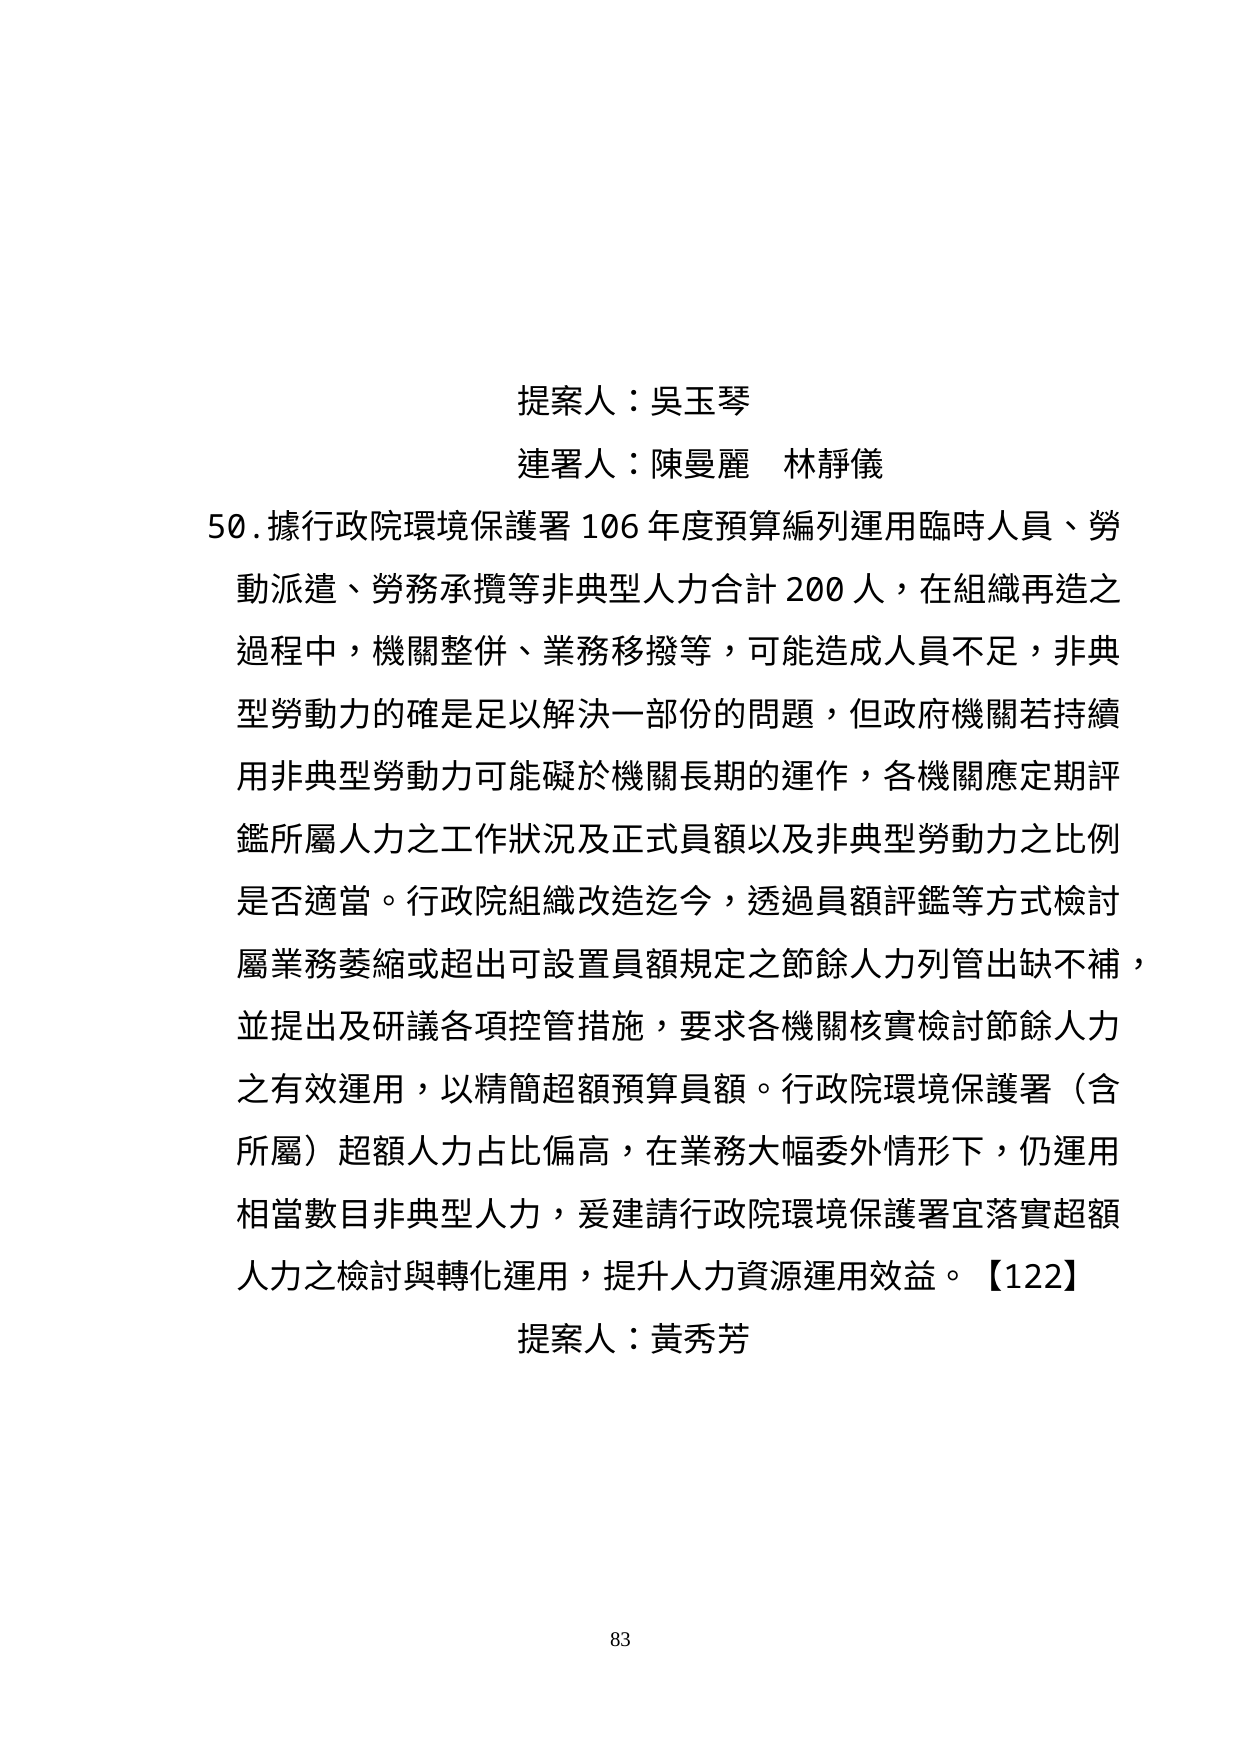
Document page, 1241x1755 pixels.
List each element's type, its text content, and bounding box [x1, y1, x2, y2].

text 連署人：陳曼麗 林靜儀 [118, 420, 1122, 483]
text 50.據行政院環境保護署106年度預算編列運用臨時人員、勞動派遣、勞務承攬等非典型人力合計200人，在組織再造之過程中，機關整併、業務移撥等，可能造成人員不足，非典型勞動力的確是足以解決一部份的問題，但政府機關若持續用非典型勞動力可能礙於機關長期的運作，各機關應定期評鑑所屬人力之工作狀況及正式員額以及非典型勞動力之比例是否適當。行政院組織改造迄今，透過員額評鑑等方式檢討屬業務萎縮或超出可設置員額規定之節餘人力列管出缺不補，並提出及研議各項控管措施，要求各機關核實檢討節餘人力之有效運用，以精簡超額預算員額。行政院環境保護署（含所屬）超額人力占比偏高，在業務大幅委外情形下，仍運用相當數目非典型人力，爰建請行政院環境保護署宜落實超額人力之檢討與轉化運用，提升人力資源運用效益。【122】 [206, 483, 1122, 1295]
text 提案人：黃秀芳 [118, 1295, 1122, 1358]
text 提案人：吳玉琴 [118, 358, 1122, 420]
